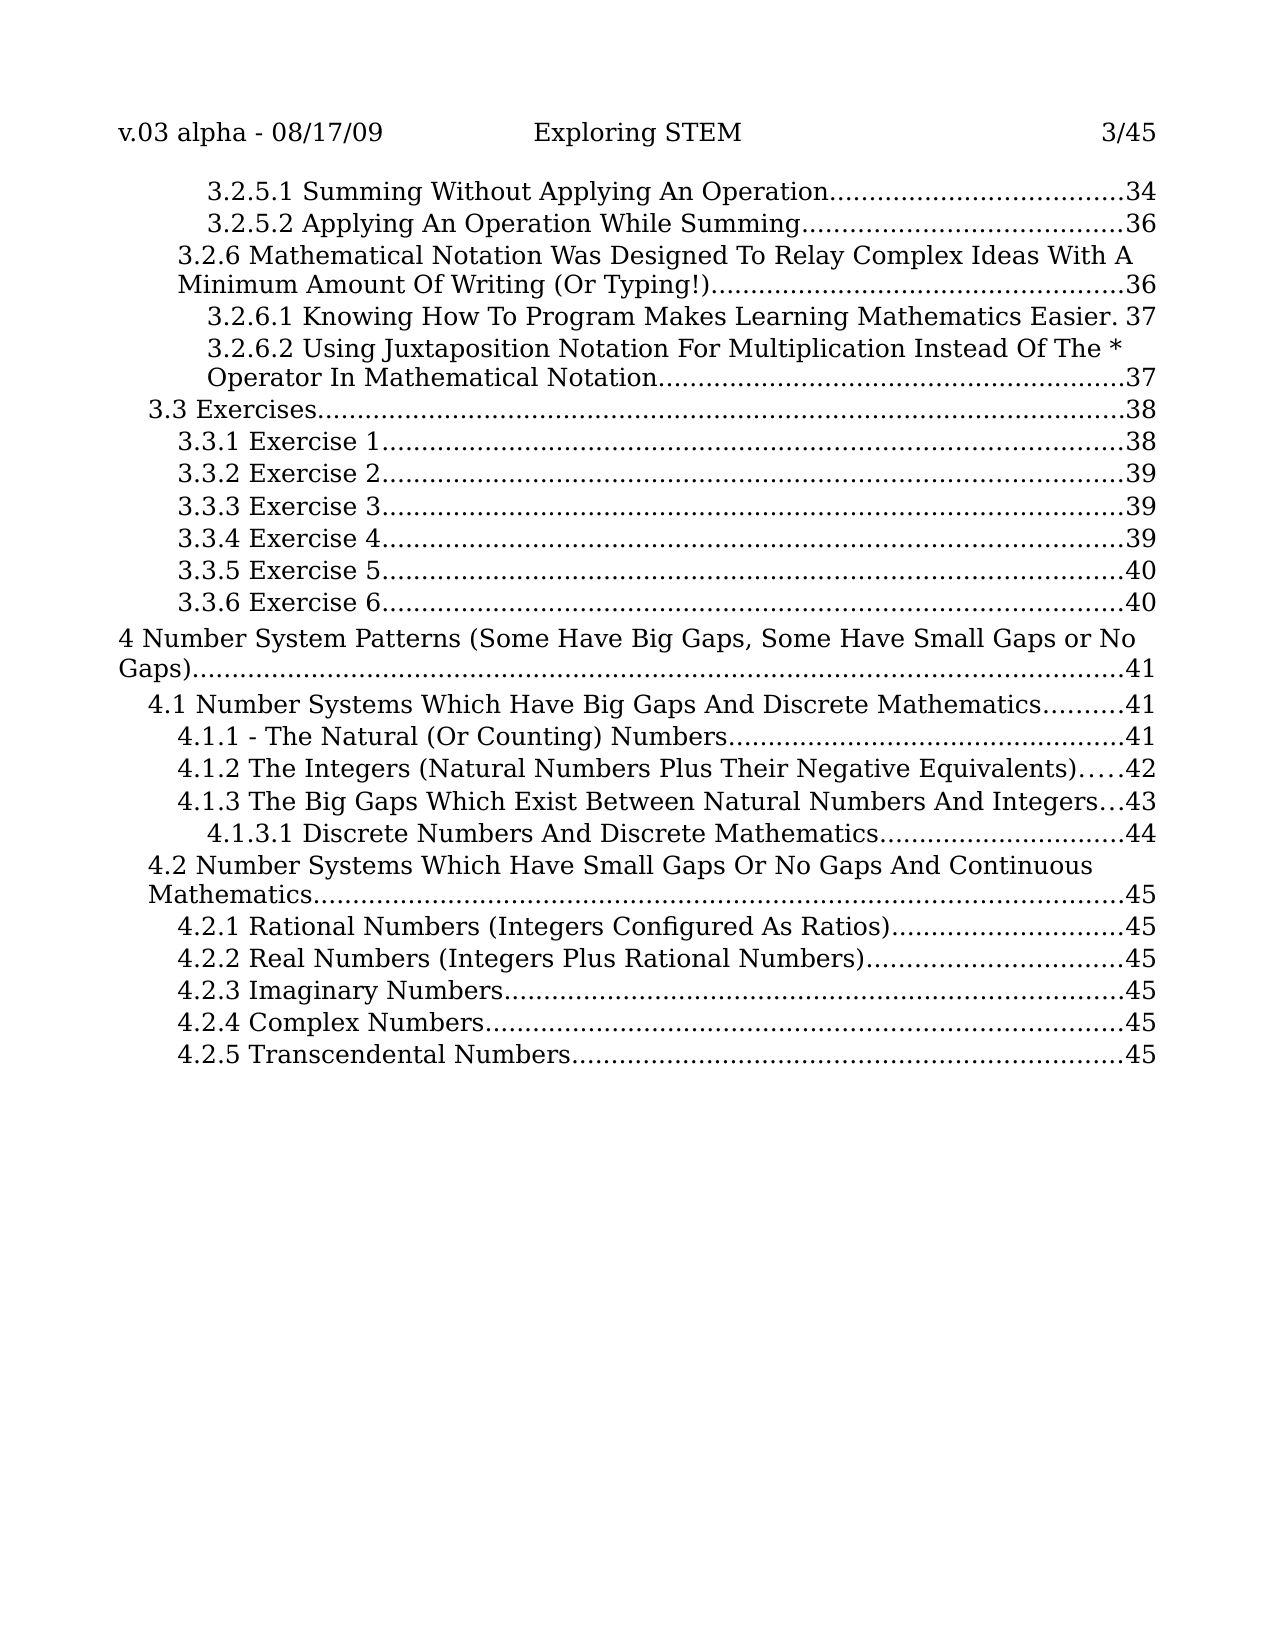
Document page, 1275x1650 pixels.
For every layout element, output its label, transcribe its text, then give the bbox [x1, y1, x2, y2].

text 3.3.3 Exercise 3 39 [177, 492, 1157, 521]
text 4.1.1 - The Natural (Or Counting) Numbers 41 [177, 723, 1157, 752]
text 4.2.1 Rational Numbers (Integers Configured As Ratios) 45 [177, 912, 1157, 941]
text 4.1.3 The Big Gaps Which Exist Between Natural Numbers And Integers 43 [177, 787, 1157, 816]
text 4.2.4 Complex Numbers 45 [177, 1008, 1157, 1038]
text 4.2.2 Real Numbers (Integers Plus Rational Numbers) 45 [177, 944, 1157, 973]
text 3.3 Exercises 38 [148, 396, 1157, 425]
text 3.2.5.2 Applying An Operation While Summing 36 [207, 209, 1157, 238]
text 3.3.2 Exercise 2 39 [177, 460, 1157, 489]
text 3.3.4 Exercise 4 39 [177, 524, 1157, 553]
text 3.3.5 Exercise 5 40 [177, 556, 1157, 585]
text 3.2.6 Mathematical Notation Was Designed To Relay Complex Ideas With A Minimum Amount Of Writing (Or Typing!) 36 [177, 241, 1157, 299]
text 4.2.3 Imaginary Numbers 45 [177, 976, 1157, 1006]
text 4.1.3.1 Discrete Numbers And Discrete Mathematics 44 [207, 819, 1157, 848]
text 3.3.1 Exercise 1 38 [177, 428, 1157, 457]
text 3.2.6.2 Using Juxtaposition Notation For Multiplication Instead Of The * Operator In Mathematical Notation 37 [207, 334, 1157, 393]
text 4.2.5 Transcendental Numbers 45 [177, 1041, 1157, 1070]
text 4.1 Number Systems Which Have Big Gaps And Discrete Mathematics 41 [148, 691, 1157, 720]
text 3.2.6.1 Knowing How To Program Makes Learning Mathematics Easier 37 [207, 302, 1157, 331]
text 3.3.6 Exercise 6 40 [177, 588, 1157, 617]
text 4.1.2 The Integers (Natural Numbers Plus Their Negative Equivalents) 42 [177, 755, 1157, 784]
text 4.2 Number Systems Which Have Small Gaps Or No Gaps And Continuous Mathematics 45 [148, 851, 1157, 909]
text 4 Number System Patterns (Some Have Big Gaps, Some Have Small Gaps or No Gaps) 41 [118, 625, 1157, 683]
text 3.2.5.1 Summing Without Applying An Operation 34 [207, 177, 1157, 206]
